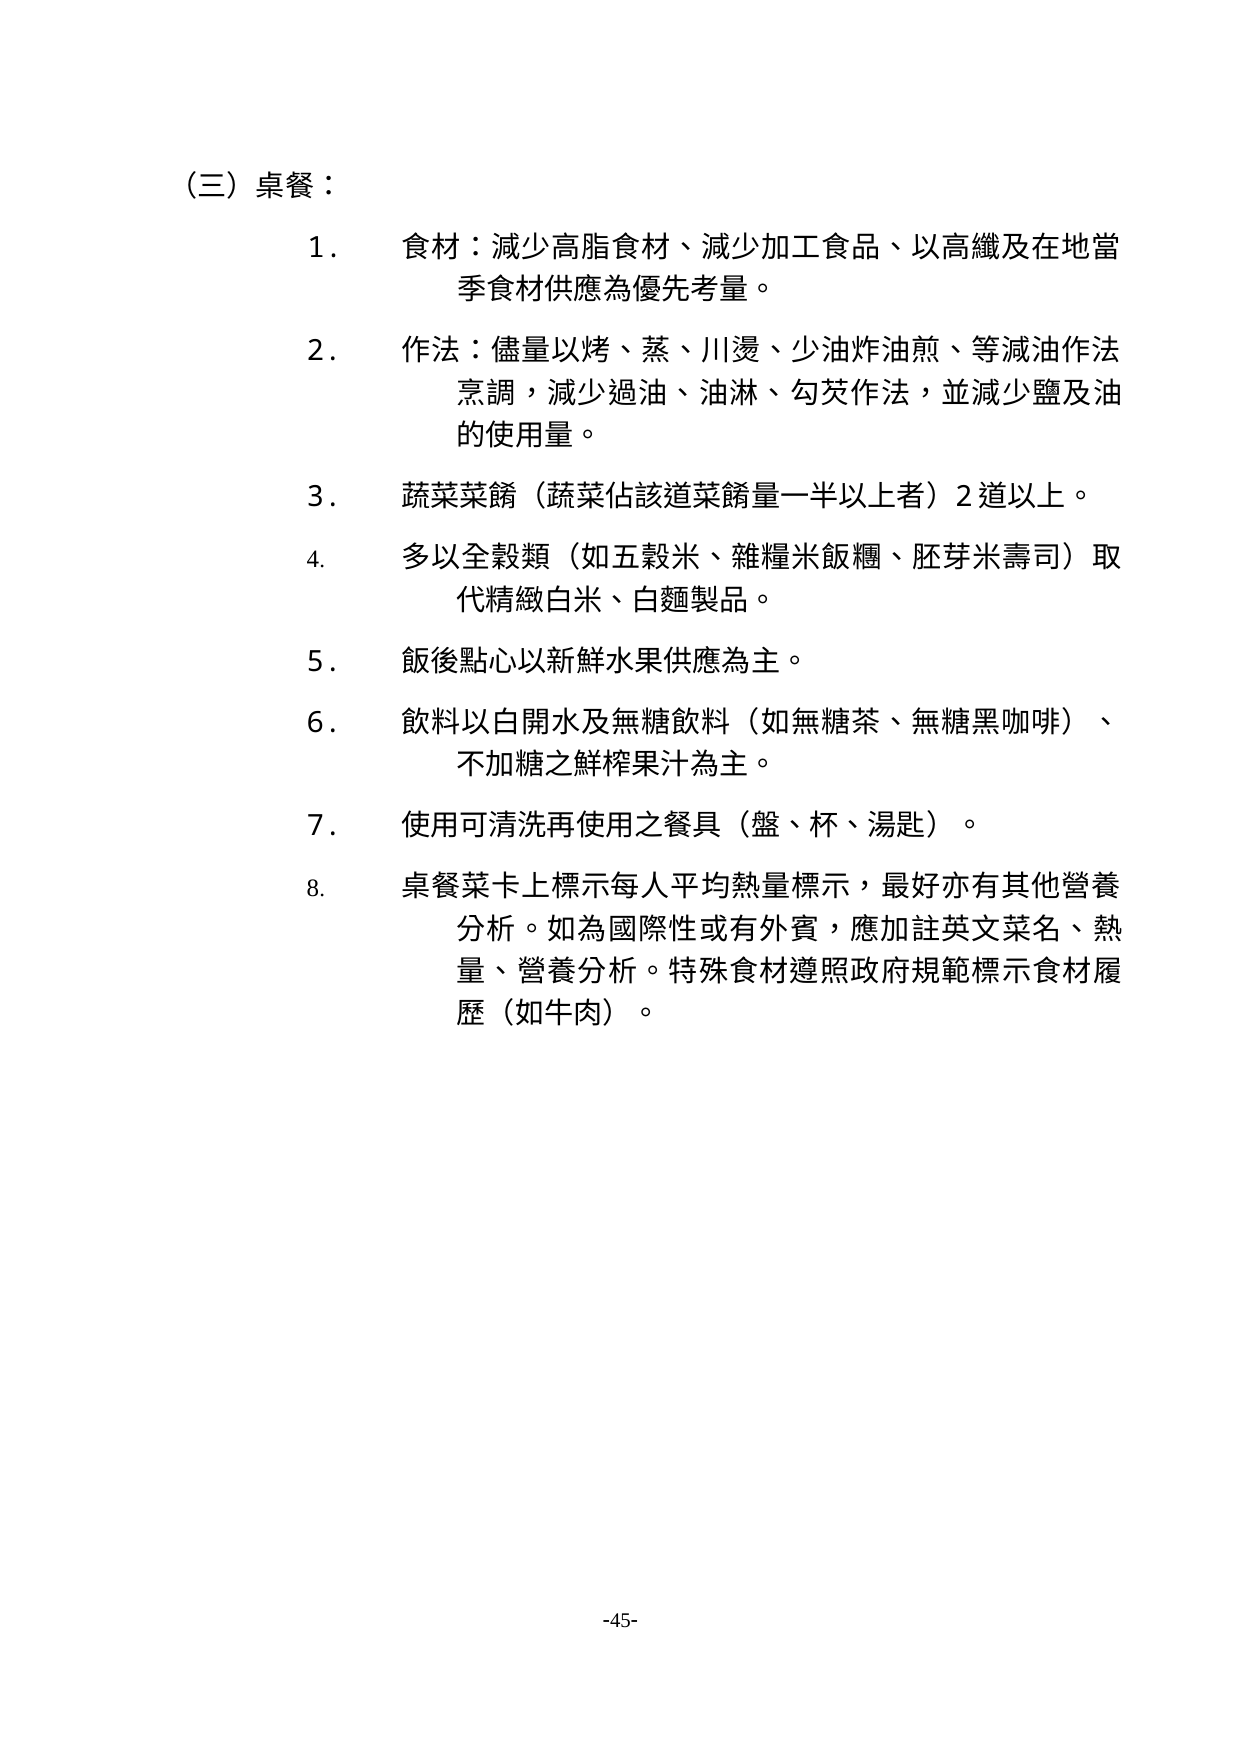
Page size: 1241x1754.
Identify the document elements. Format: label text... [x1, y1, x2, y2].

list 多以全穀類（如五穀米、雜糧米飯糰、胚芽米壽司）取代精緻白米、白麵製品。 [306, 534, 1122, 618]
list 使用可清洗再使用之餐具（盤、杯、湯匙）。 [306, 802, 1122, 844]
list 食材：減少高脂食材、減少加工食品、以高纖及在地當季食材供應為優先考量。 [307, 223, 1122, 308]
list 蔬菜菜餚（蔬菜佔該道菜餚量一半以上者）2道以上。 [306, 473, 1122, 515]
list 飲料以白開水及無糖飲料（如無糖茶、無糖黑咖啡）、不加糖之鮮榨果汁為主。 [306, 698, 1122, 783]
list 飯後點心以新鮮水果供應為主。 [306, 637, 1122, 679]
list 桌餐菜卡上標示每人平均熱量標示，最好亦有其他營養分析。如為國際性或有外賓，應加註英文菜名、熱量、營養分析。特殊食材遵照政府規範標示食材履歷（如牛肉）。 [306, 863, 1122, 1032]
list 作法：儘量以烤、蒸、川燙、少油炸油煎、等減油作法烹調，減少過油、油淋、勾芡作法，並減少鹽及油的使用量。 [306, 327, 1122, 454]
text （三）桌餐： [118, 162, 1122, 205]
